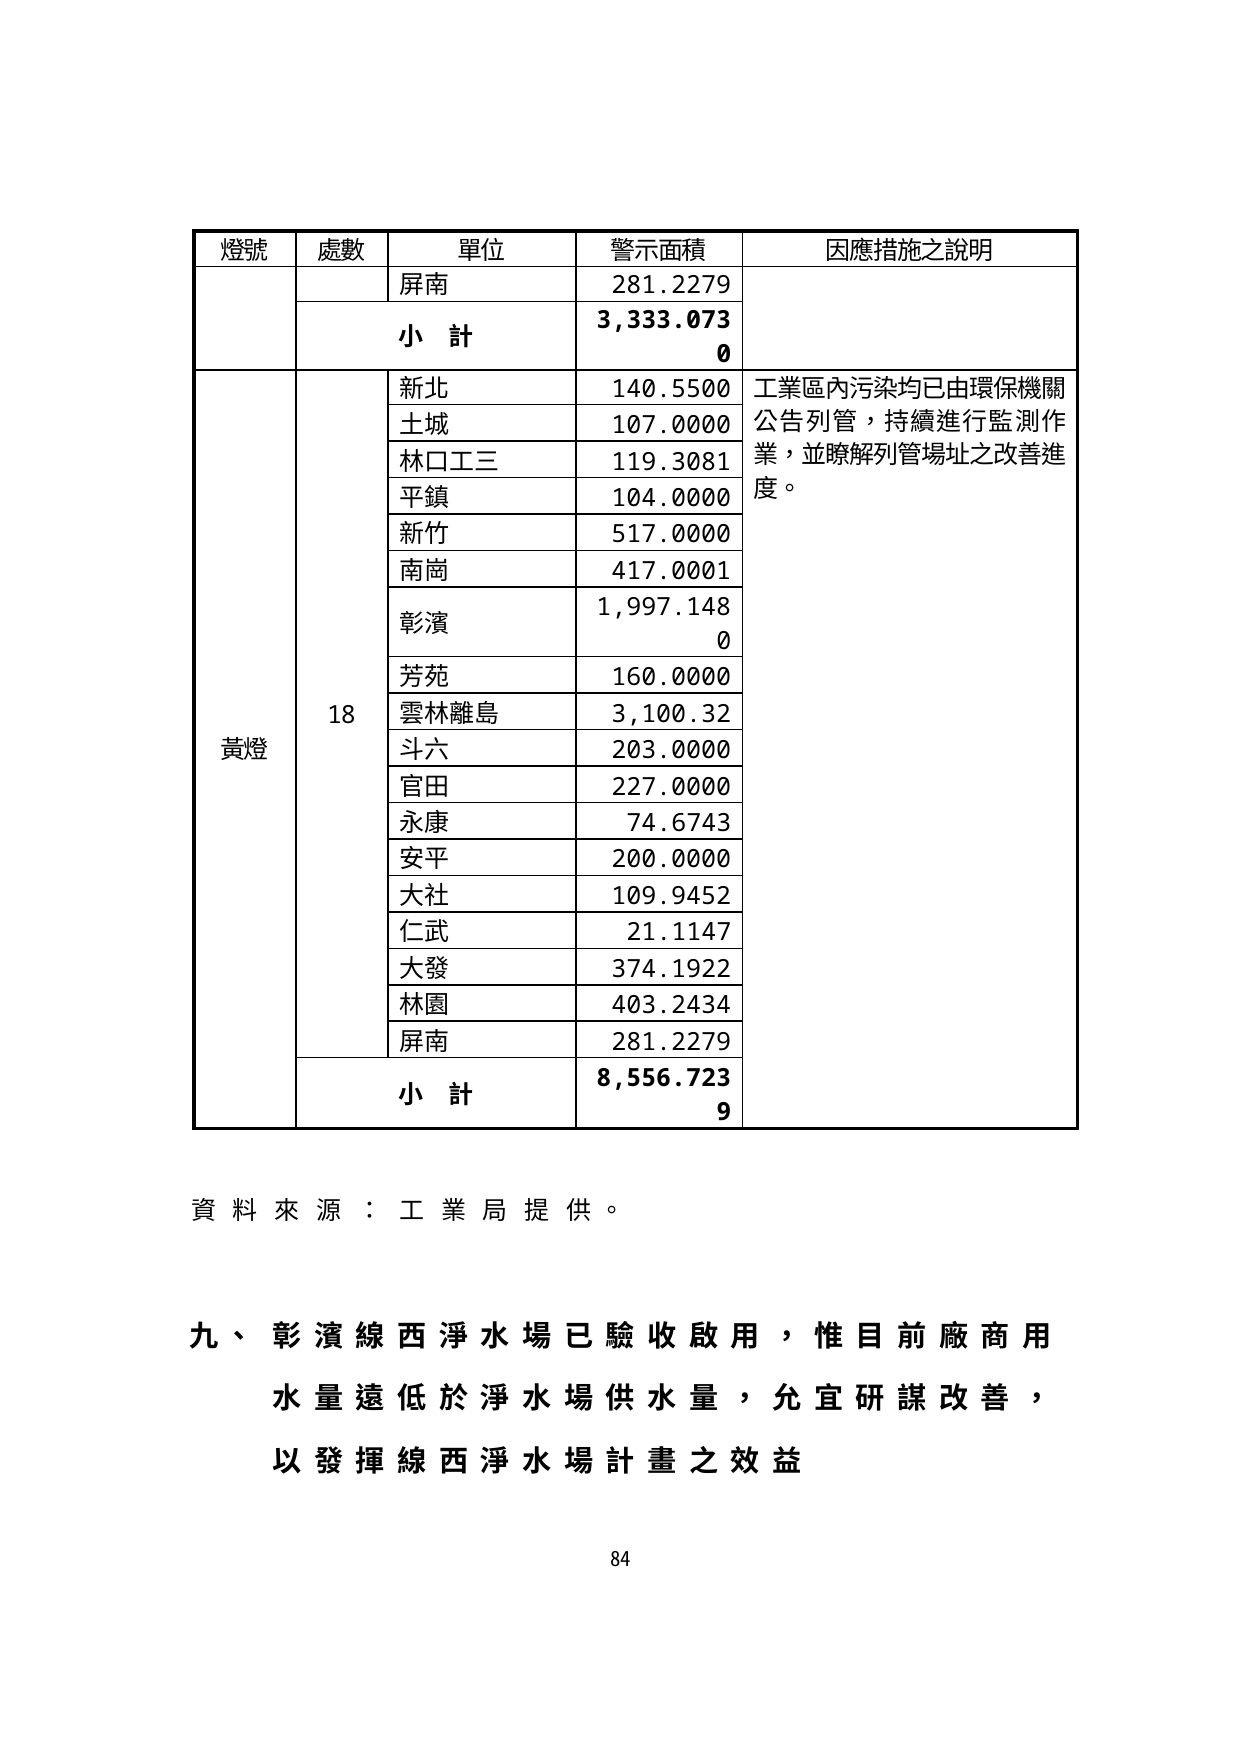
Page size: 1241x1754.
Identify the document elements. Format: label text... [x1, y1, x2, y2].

table_cell 平鎮 [389, 478, 575, 513]
text 九、彰濱線西淨水場已驗收啟用，惟目前廠商用水量遠低於淨水場供水量，允宜研謀改善，以發揮線西淨水場計畫之效益 [183, 1292, 1058, 1479]
text 資料來源：工業局提供。 [181, 1167, 1058, 1229]
table_cell 119.3081 [577, 442, 742, 477]
table_cell 74.6743 [577, 803, 742, 838]
table_cell [297, 267, 387, 301]
table_cell 永康 [389, 803, 575, 838]
table_cell 374.1922 [577, 949, 742, 984]
table_cell 281.2279 [577, 267, 742, 301]
table_cell 工業區內污染均已由環保機關公告列管，持續進行監測作業，並瞭解列管場址之改善進度。 [743, 371, 1076, 1127]
table_cell 1,997.1480 [577, 588, 742, 656]
table_cell 屏南 [389, 1022, 575, 1057]
table_cell 417.0001 [577, 551, 742, 586]
table_header 燈號 [196, 233, 295, 266]
table_cell 小 計 [297, 302, 575, 369]
table_cell 160.0000 [577, 657, 742, 692]
table_cell 107.0000 [577, 405, 742, 440]
table_cell 109.9452 [577, 876, 742, 911]
table_cell 517.0000 [577, 515, 742, 549]
table_cell 土城 [389, 405, 575, 440]
table_cell 南崗 [389, 551, 575, 586]
table_cell [196, 267, 295, 369]
table_cell 彰濱 [389, 588, 575, 656]
table_cell 新竹 [389, 515, 575, 549]
table_cell 21.1147 [577, 913, 742, 947]
table_cell 雲林離島 [389, 694, 575, 729]
table_cell 104.0000 [577, 478, 742, 513]
table_cell 203.0000 [577, 730, 742, 765]
table_header 處數 [297, 233, 387, 266]
table_cell 18 [297, 371, 387, 1057]
table_cell 小 計 [297, 1058, 575, 1127]
table_cell 200.0000 [577, 840, 742, 874]
table_cell 屏南 [389, 267, 575, 301]
table_cell 新北 [389, 371, 575, 404]
table_header 警示面積 [577, 233, 742, 266]
table_cell 安平 [389, 840, 575, 874]
table_cell 403.2434 [577, 986, 742, 1020]
table_cell 227.0000 [577, 767, 742, 802]
table_cell 281.2279 [577, 1022, 742, 1057]
table_cell 140.5500 [577, 371, 742, 404]
table_cell 8,556.7239 [577, 1058, 742, 1127]
table_cell 大發 [389, 949, 575, 984]
table_cell 斗六 [389, 730, 575, 765]
table_header 單位 [389, 233, 575, 266]
table_cell 芳苑 [389, 657, 575, 692]
table_cell 林口工三 [389, 442, 575, 477]
table_cell 3,100.32 [577, 694, 742, 729]
table_cell 黃燈 [196, 371, 295, 1127]
table_cell 大社 [389, 876, 575, 911]
table_header 因應措施之說明 [743, 233, 1076, 266]
table_cell 官田 [389, 767, 575, 802]
table_cell 林園 [389, 986, 575, 1020]
table_cell [743, 267, 1076, 369]
table_cell 3,333.0730 [577, 302, 742, 369]
table_cell 仁武 [389, 913, 575, 947]
